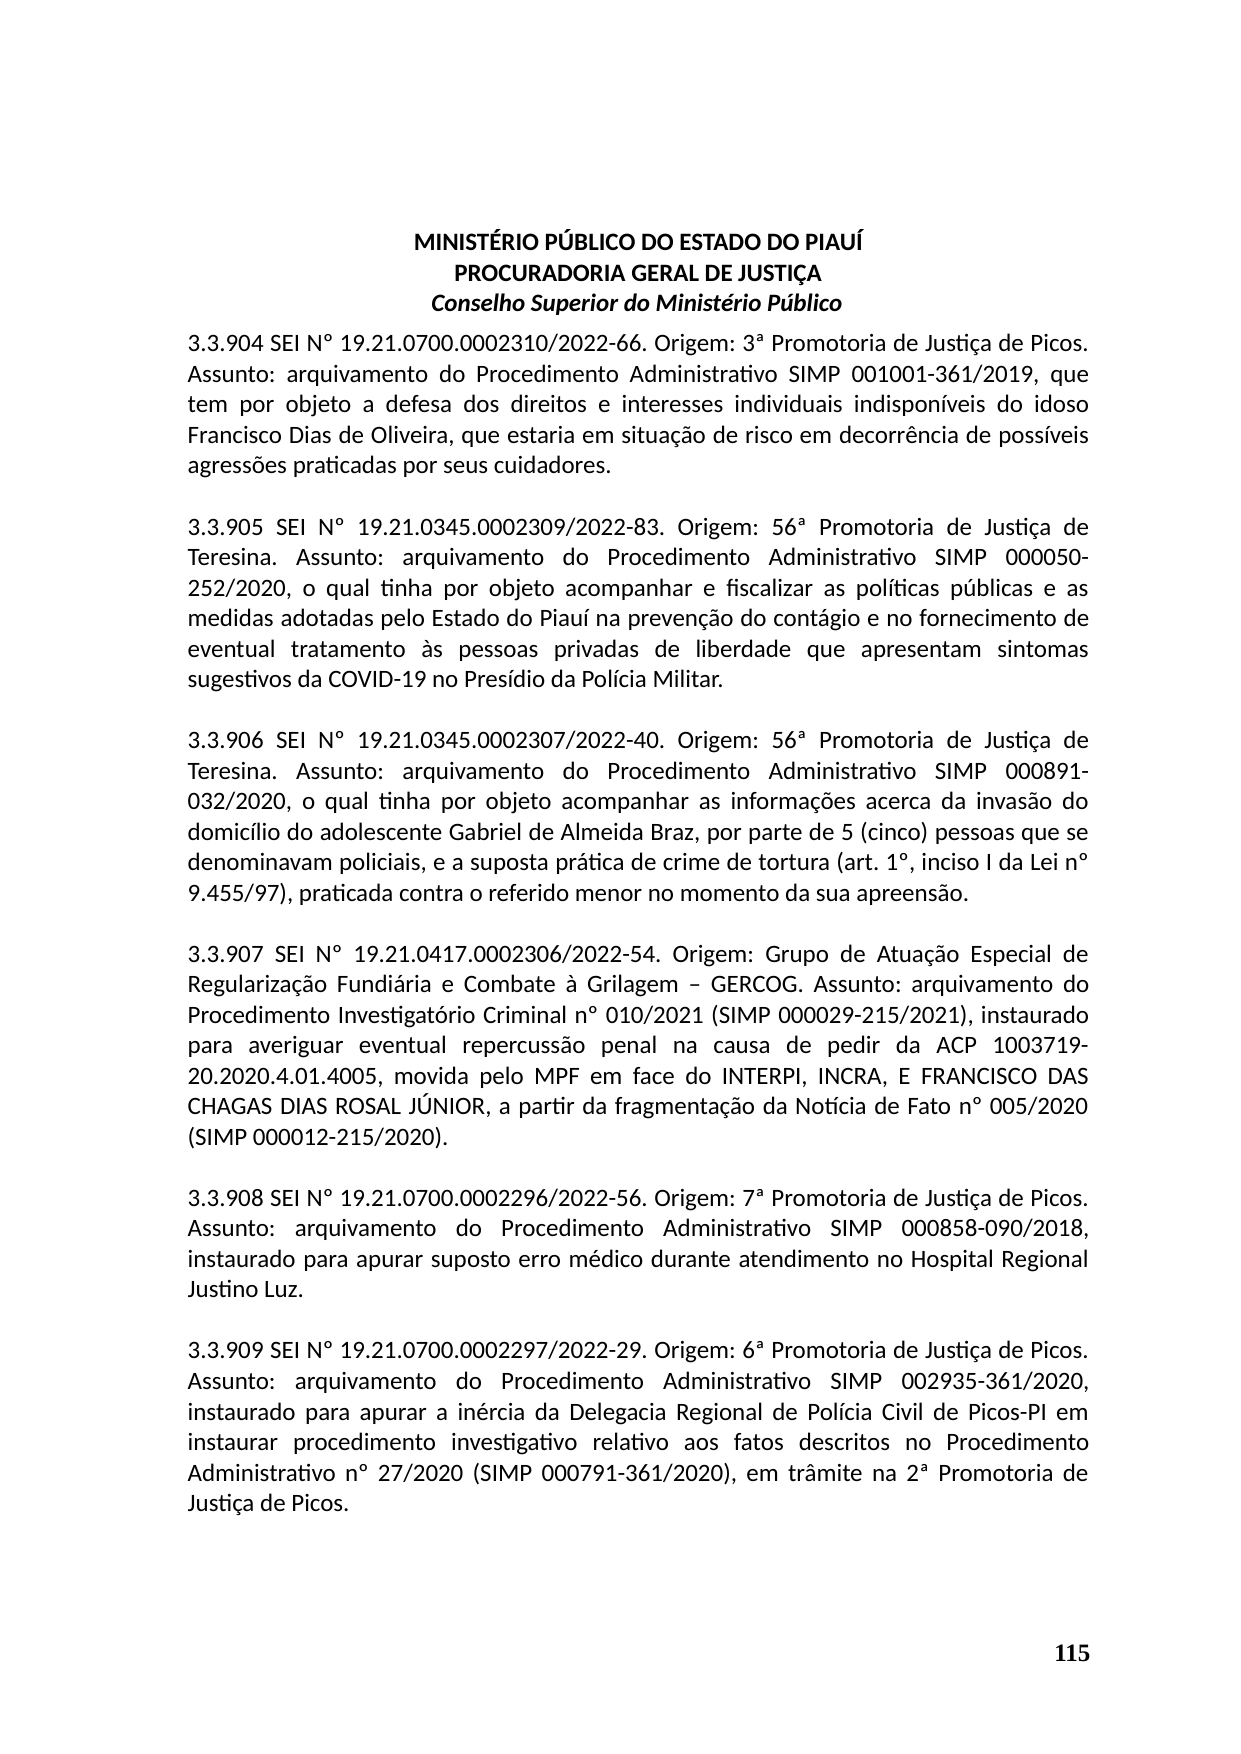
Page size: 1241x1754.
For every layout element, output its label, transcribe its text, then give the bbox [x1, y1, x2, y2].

text 3.3.909 SEI Nº 19.21.0700.0002297/2022-29. Origem: 6ª Promotoria de Justiça de Picos. Assunto: arquivamento do Procedimento Administrativo SIMP 002935-361/2020, instaurado para apurar a inércia da Delegacia Regional de Polícia Civil de Picos-PI em instaurar procedimento investigativo relativo aos fatos descritos no Procedimento Administrativo nº 27/2020 (SIMP 000791-361/2020), em trâmite na 2ª Promotoria de Justiça de Picos. [187, 1335, 1090, 1518]
text 3.3.908 SEI Nº 19.21.0700.0002296/2022-56. Origem: 7ª Promotoria de Justiça de Picos. Assunto: arquivamento do Procedimento Administrativo SIMP 000858-090/2018, instaurado para apurar suposto erro médico durante atendimento no Hospital Regional Justino Luz. [187, 1182, 1090, 1304]
text 3.3.907 SEI Nº 19.21.0417.0002306/2022-54. Origem: Grupo de Atuação Especial de Regularização Fundiária e Combate à Grilagem – GERCOG. Assunto: arquivamento do Procedimento Investigatório Criminal nº 010/2021 (SIMP 000029-215/2021), instaurado para averiguar eventual repercussão penal na causa de pedir da ACP 1003719-20.2020.4.01.4005, movida pelo MPF em face do INTERPI, INCRA, E FRANCISCO DAS CHAGAS DIAS ROSAL JÚNIOR, a partir da fragmentação da Notícia de Fato nº 005/2020 (SIMP 000012-215/2020). [187, 938, 1090, 1152]
text 3.3.904 SEI Nº 19.21.0700.0002310/2022-66. Origem: 3ª Promotoria de Justiça de Picos. Assunto: arquivamento do Procedimento Administrativo SIMP 001001-361/2019, que tem por objeto a defesa dos direitos e interesses individuais indisponíveis do idoso Francisco Dias de Oliveira, que estaria em situação de risco em decorrência de possíveis agressões praticadas por seus cuidadores. [187, 327, 1090, 480]
text 3.3.906 SEI Nº 19.21.0345.0002307/2022-40. Origem: 56ª Promotoria de Justiça de Teresina. Assunto: arquivamento do Procedimento Administrativo SIMP 000891-032/2020, o qual tinha por objeto acompanhar as informações acerca da invasão do domicílio do adolescente Gabriel de Almeida Braz, por parte de 5 (cinco) pessoas que se denominavam policiais, e a suposta prática de crime de tortura (art. 1º, inciso I da Lei nº 9.455/97), praticada contra o referido menor no momento da sua apreensão. [187, 724, 1090, 907]
text 3.3.905 SEI Nº 19.21.0345.0002309/2022-83. Origem: 56ª Promotoria de Justiça de Teresina. Assunto: arquivamento do Procedimento Administrativo SIMP 000050-252/2020, o qual tinha por objeto acompanhar e fiscalizar as políticas públicas e as medidas adotadas pelo Estado do Piauí na prevenção do contágio e no fornecimento de eventual tratamento às pessoas privadas de liberdade que apresentam sintomas sugestivos da COVID-19 no Presídio da Polícia Militar. [187, 511, 1090, 694]
